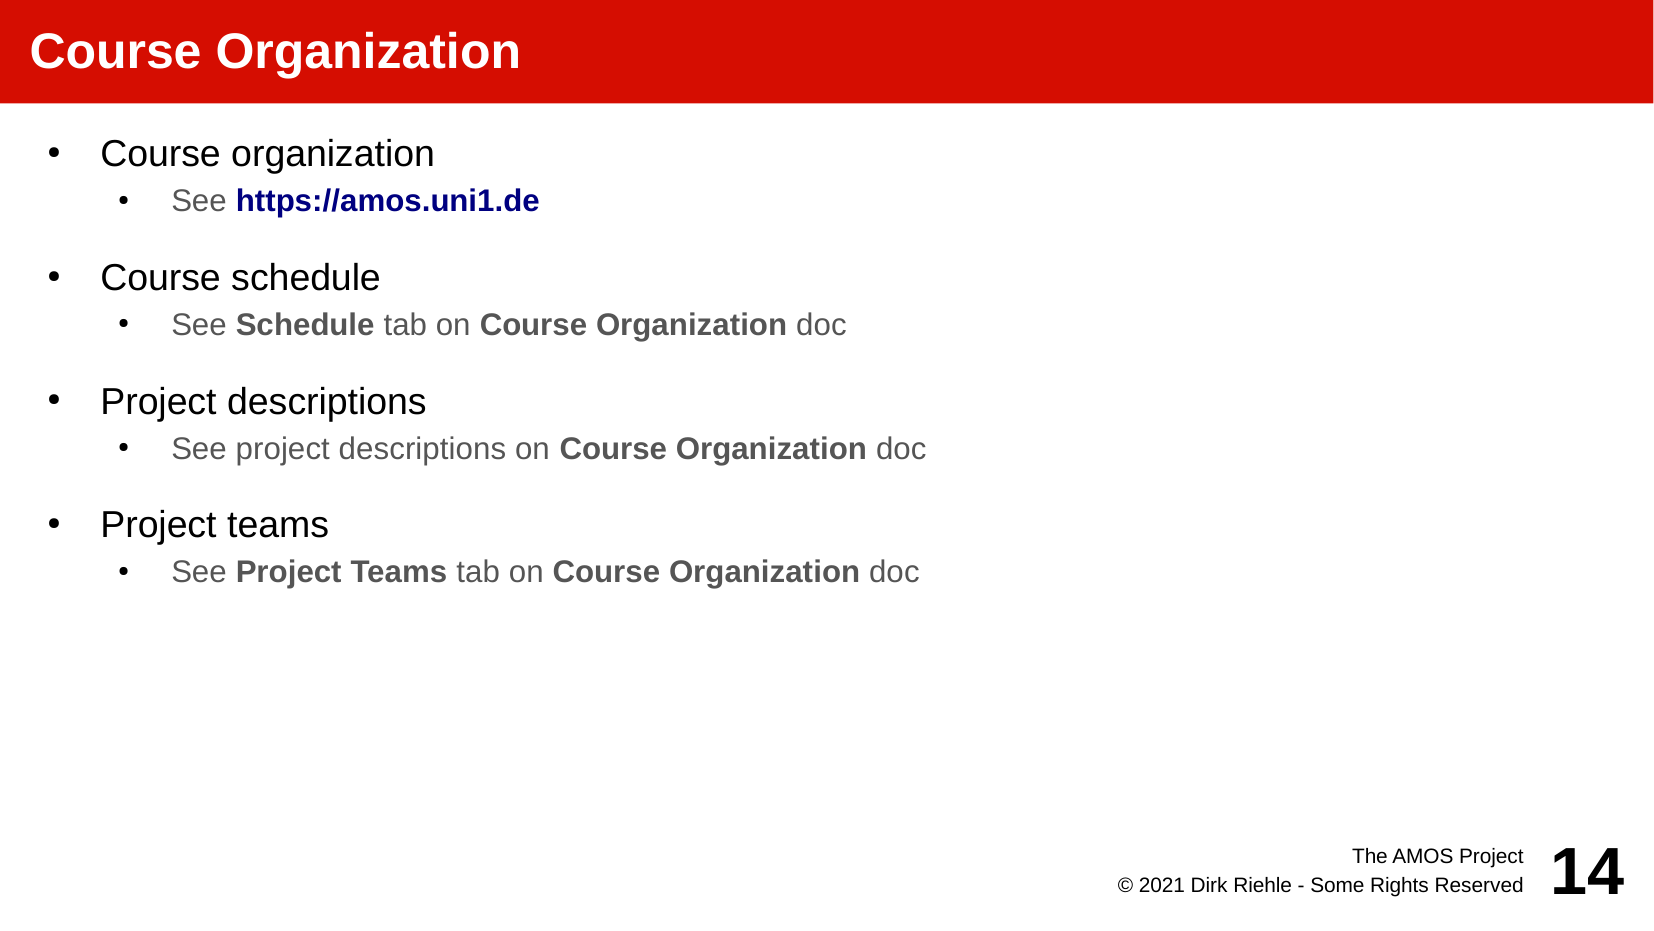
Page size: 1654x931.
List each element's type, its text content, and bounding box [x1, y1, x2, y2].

list Course organization See https://amos.uni1.de Course schedule See Schedule tab on Course Organization doc Project descriptions See project descriptions on Course Organization doc Project teams See Project Teams tab on Course Organization doc [29, 132, 1625, 813]
title Course Organization [0, 0, 1654, 104]
